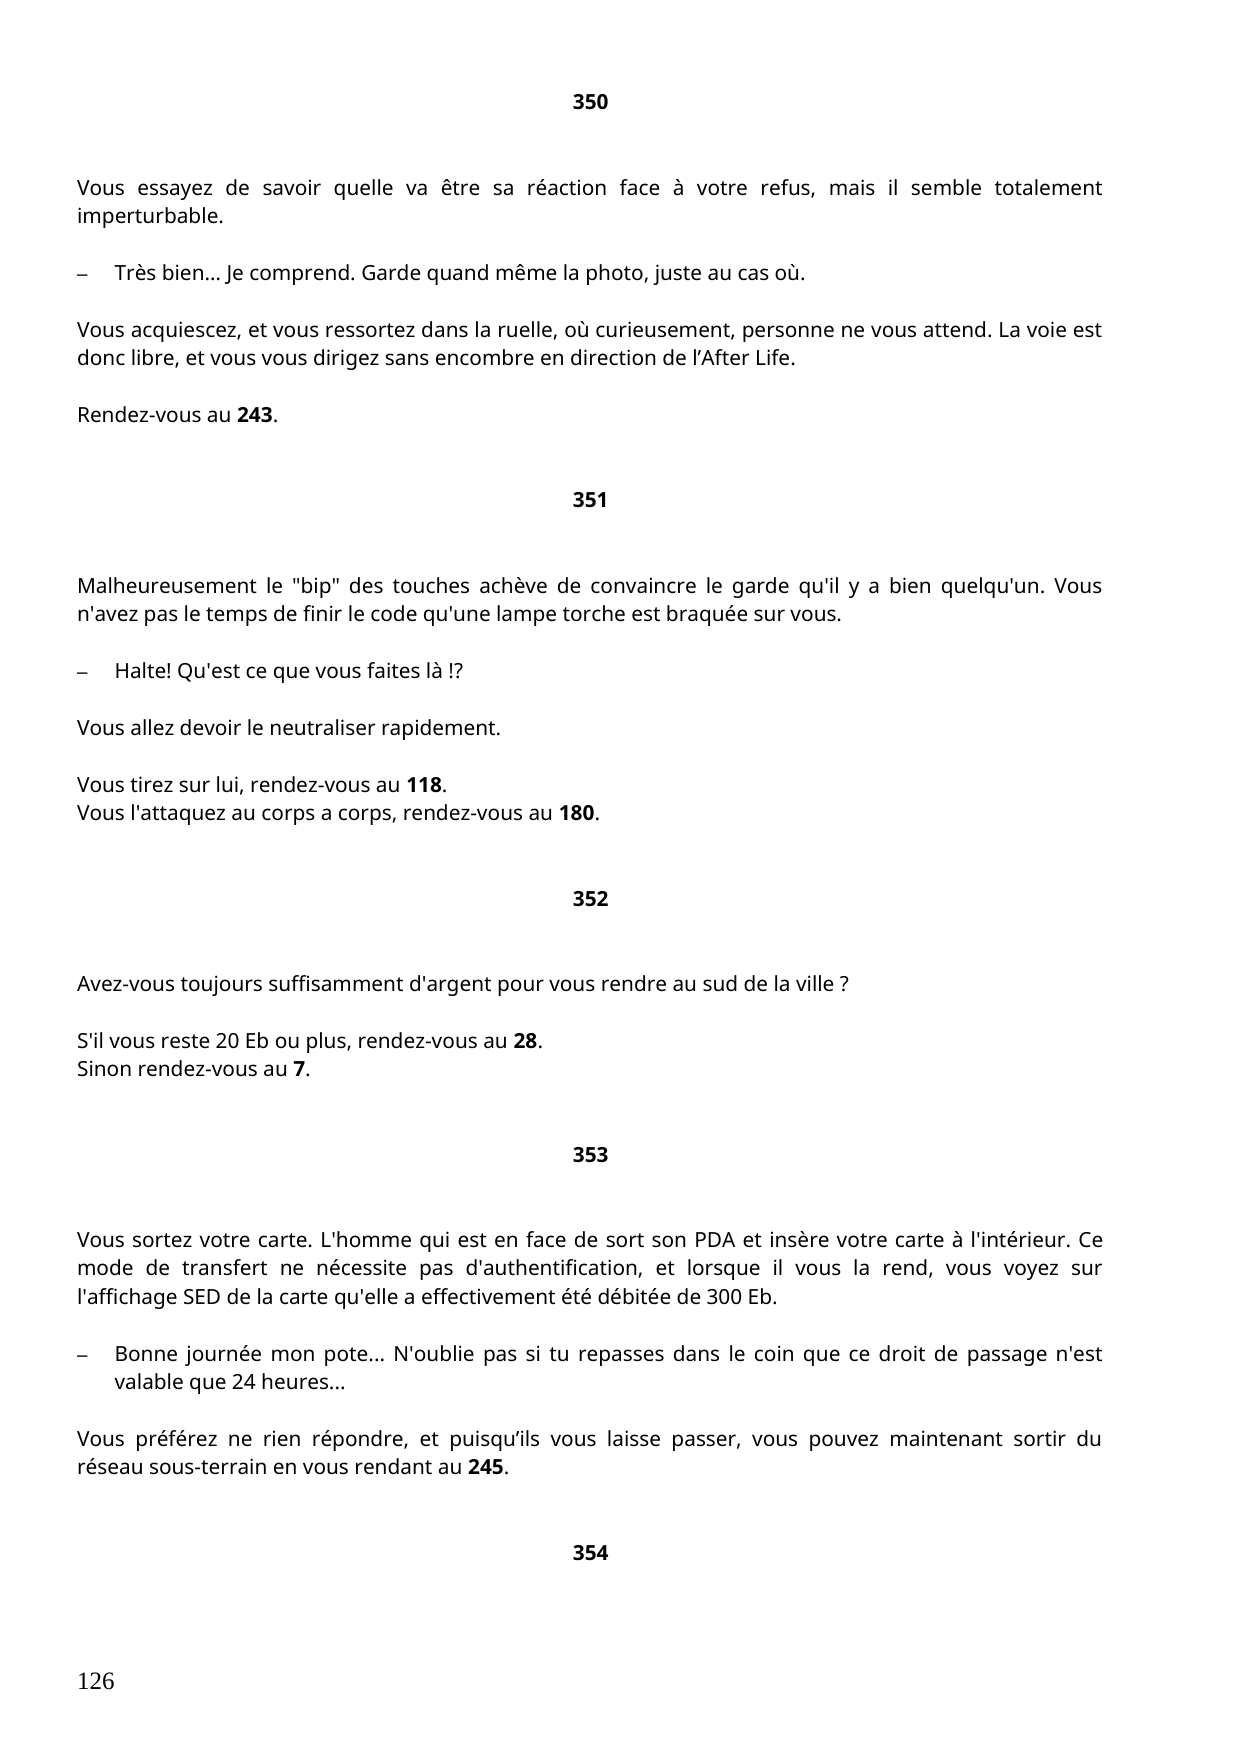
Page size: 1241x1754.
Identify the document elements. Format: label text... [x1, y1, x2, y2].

text Vous allez devoir le neutraliser rapidement. [77, 713, 1104, 742]
text Vous l'attaquez au corps a corps, rendez-vous au 180. [77, 798, 1104, 827]
text 354 [77, 1538, 1104, 1566]
text S'il vous reste 20 Eb ou plus, rendez-vous au 28. [77, 1026, 1104, 1054]
text 351 [77, 486, 1104, 514]
text 353 [77, 1140, 1104, 1168]
text Vous tirez sur lui, rendez-vous au 118. [77, 770, 1104, 798]
text Sinon rendez-vous au 7. [77, 1054, 1104, 1083]
list Très bien… Je comprend. Garde quand même la photo, juste au cas où. [77, 258, 1104, 287]
text 352 [77, 884, 1104, 912]
text Vous acquiescez, et vous ressortez dans la ruelle, où curieusement, personne ne vous attend. La voie est donc libre, et vous vous dirigez sans encombre en direction de l’After Life. [77, 315, 1104, 372]
list Bonne journée mon pote... N'oublie pas si tu repasses dans le coin que ce droit de passage n'est valable que 24 heures... [77, 1339, 1104, 1396]
text 350 [77, 87, 1104, 116]
text Rendez-vous au 243. [77, 400, 1104, 429]
text Vous sortez votre carte. L'homme qui est en face de sort son PDA et insère votre carte à l'intérieur. Ce mode de transfert ne nécessite pas d'authentification, et lorsque il vous la rend, vous voyez sur l'affichage SED de la carte qu'elle a effectivement été débitée de 300 Eb. [77, 1225, 1104, 1310]
text Avez-vous toujours suffisamment d'argent pour vous rendre au sud de la ville ? [77, 969, 1104, 997]
list Halte! Qu'est ce que vous faites là !? [77, 656, 1104, 685]
text Vous essayez de savoir quelle va être sa réaction face à votre refus, mais il semble totalement imperturbable. [77, 173, 1104, 230]
text Vous préférez ne rien répondre, et puisqu’ils vous laisse passer, vous pouvez maintenant sortir du réseau sous-terrain en vous rendant au 245. [77, 1424, 1104, 1481]
text Malheureusement le "bip" des touches achève de convaincre le garde qu'il y a bien quelqu'un. Vous n'avez pas le temps de finir le code qu'une lampe torche est braquée sur vous. [77, 571, 1104, 628]
